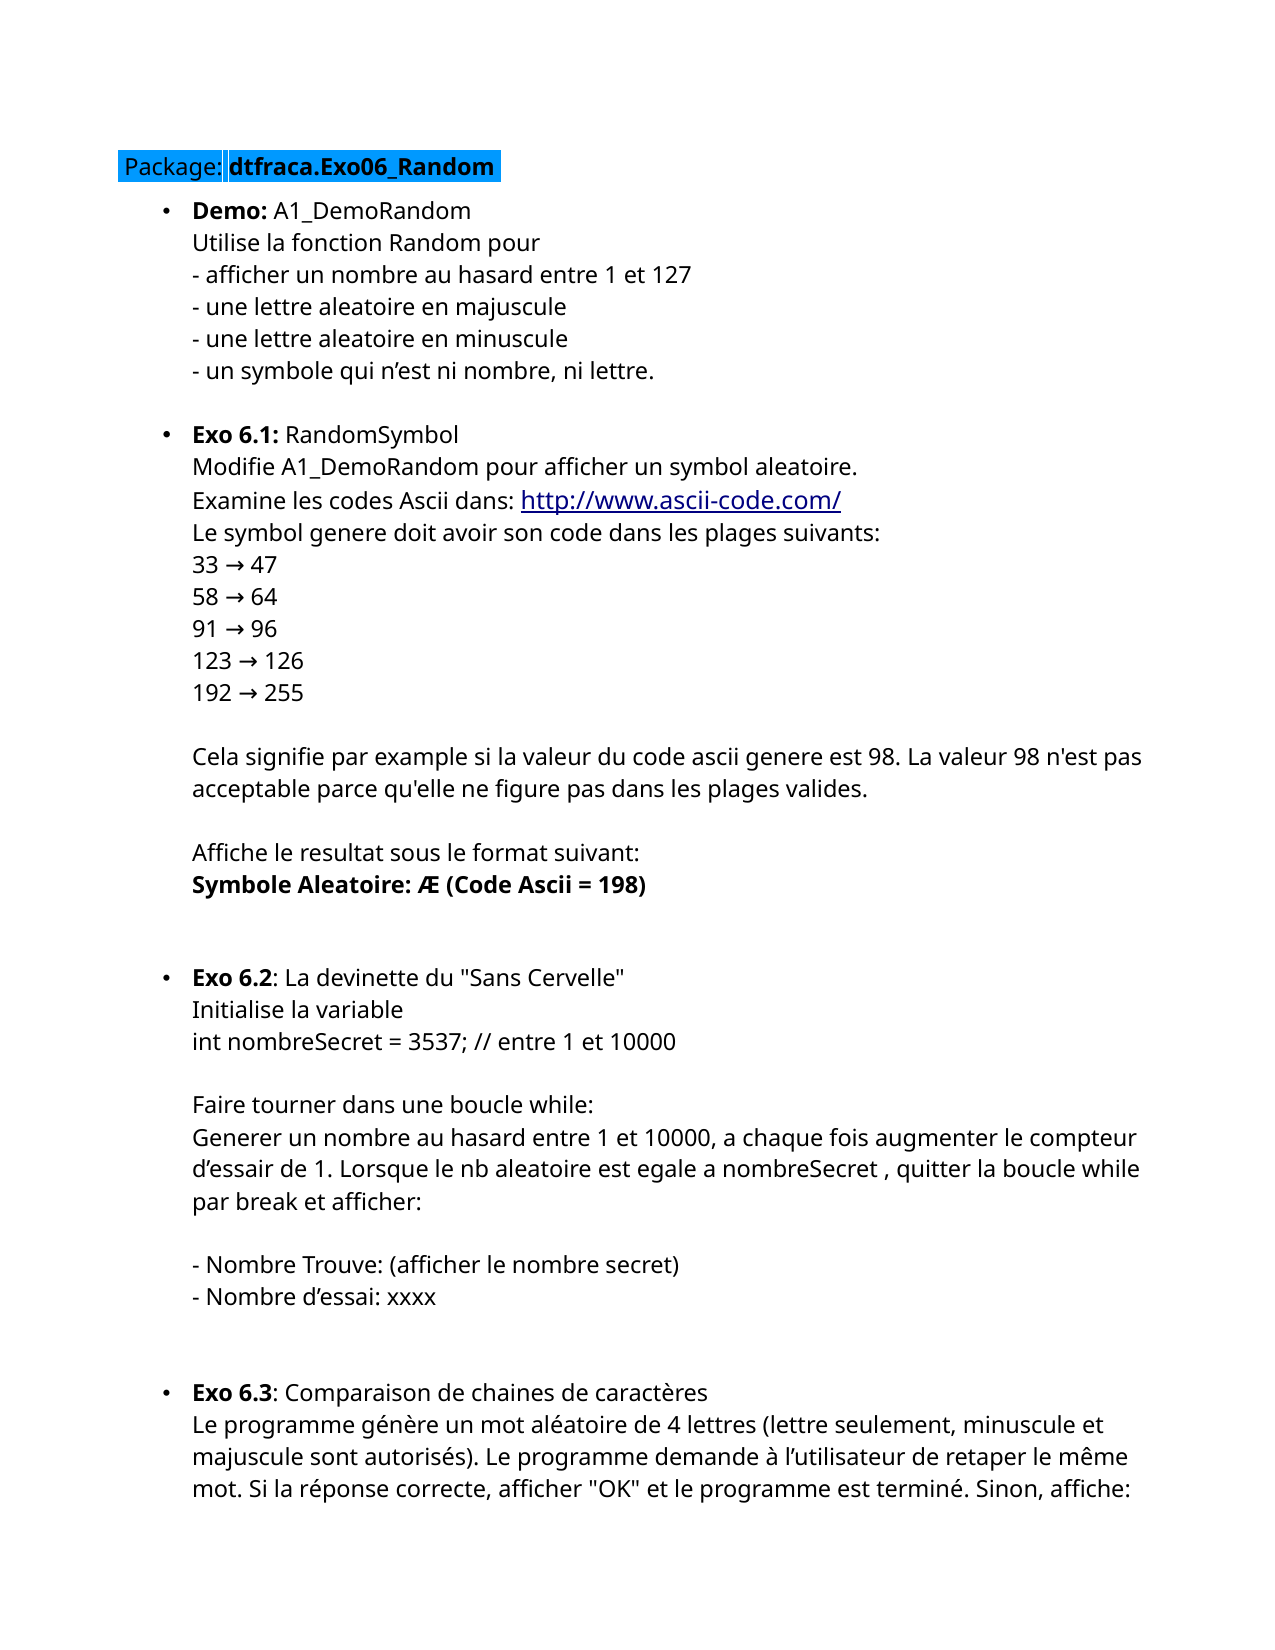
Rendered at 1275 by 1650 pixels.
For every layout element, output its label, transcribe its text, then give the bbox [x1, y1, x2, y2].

list [162, 118, 1157, 150]
list Exo 6.2: La devinette du "Sans Cervelle" Initialise la variable int nombreSecret = 3537; // entre 1 et 10000 Faire tourner dans une boucle while: Generer un nombre au hasard entre 1 et 10000, a chaque fois augmenter le compteur d’essair de 1. Lorsque le nb aleatoire est egale a nombreSecret , quitter la boucle while par break et afficher: - Nombre Trouve: (afficher le nombre secret) - Nombre d’essai: xxxx [162, 961, 1157, 1377]
list Demo: A1_DemoRandom Utilise la fonction Random pour - afficher un nombre au hasard entre 1 et 127 - une lettre aleatoire en majuscule - une lettre aleatoire en minuscule - un symbole qui n’est ni nombre, ni lettre. [162, 194, 1157, 418]
list Exo 6.3: Comparaison de chaines de caractères Le programme génère un mot aléatoire de 4 lettres (lettre seulement, minuscule et majuscule sont autorisés). Le programme demande à l’utilisateur de retaper le même mot. Si la réponse correcte, afficher "OK" et le programme est terminé. Sinon, affiche: [162, 1377, 1157, 1504]
text Package: dtfraca.Exo06_Random [118, 150, 1157, 182]
list Exo 6.1: RandomSymbol Modifie A1_DemoRandom pour afficher un symbol aleatoire. Examine les codes Ascii dans: http://www.ascii-code.com/ Le symbol genere doit avoir son code dans les plages suivants: 33 → 47 58 → 64 91 → 96 123 → 126 192 → 255 Cela signifie par example si la valeur du code ascii genere est 98. La valeur 98 n'est pas acceptable parce qu'elle ne figure pas dans les plages valides. Affiche le resultat sous le format suivant: Symbole Aleatoire: Æ (Code Ascii = 198) [162, 418, 1157, 961]
